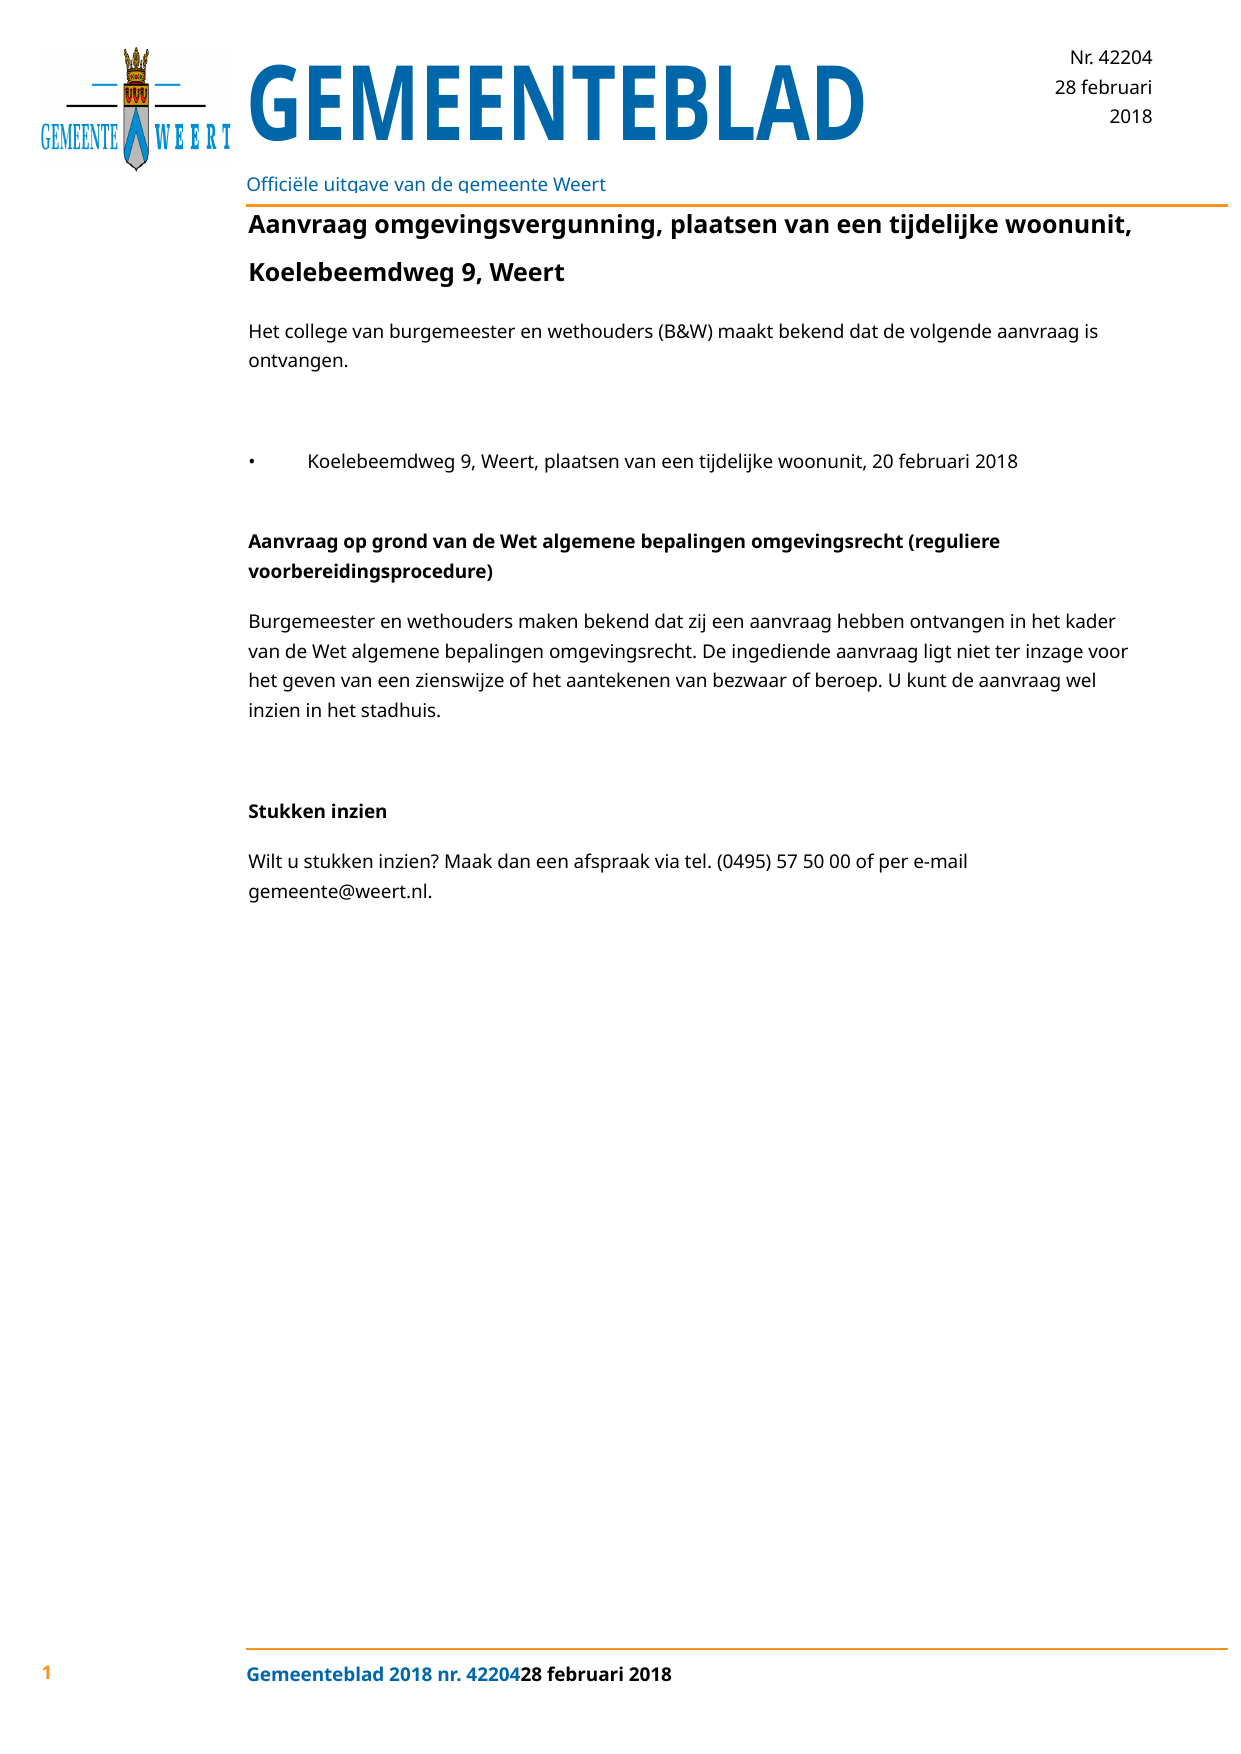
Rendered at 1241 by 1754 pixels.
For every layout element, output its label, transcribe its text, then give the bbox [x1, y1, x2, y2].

text Burgemeester en wethouders maken bekend dat zij een aanvraag hebben ontvangen in het kader van de Wet algemene bepalingen omgevingsrecht. De ingediende aanvraag ligt niet ter inzage voor het geven van een zienswijze of het aantekenen van bezwaar of beroep. U kunt de aanvraag wel inzien in het stadhuis. [248, 608, 1152, 723]
text Wilt u stukken inzien? Maak dan een afspraak via tel. (0495) 57 50 00 of per e-mail gemeente@weert.nl. [248, 848, 1152, 904]
picture [41, 47, 231, 172]
list Koelebeemdweg 9, Weert, plaatsen van een tijdelijke woonunit, 20 februari 2018 [248, 448, 1152, 474]
text Stukken inzien [248, 798, 1152, 824]
text Aanvraag omgevingsvergunning, plaatsen van een tijdelijke woonunit, Koelebeemdweg 9, Weert [248, 207, 1152, 288]
text Aanvraag op grond van de Wet algemene bepalingen omgevingsrecht (reguliere voorbereidingsprocedure) [248, 528, 1152, 584]
text Het college van burgemeester en wethouders (B&W) maakt bekend dat de volgende aanvraag is ontvangen. [248, 318, 1152, 373]
